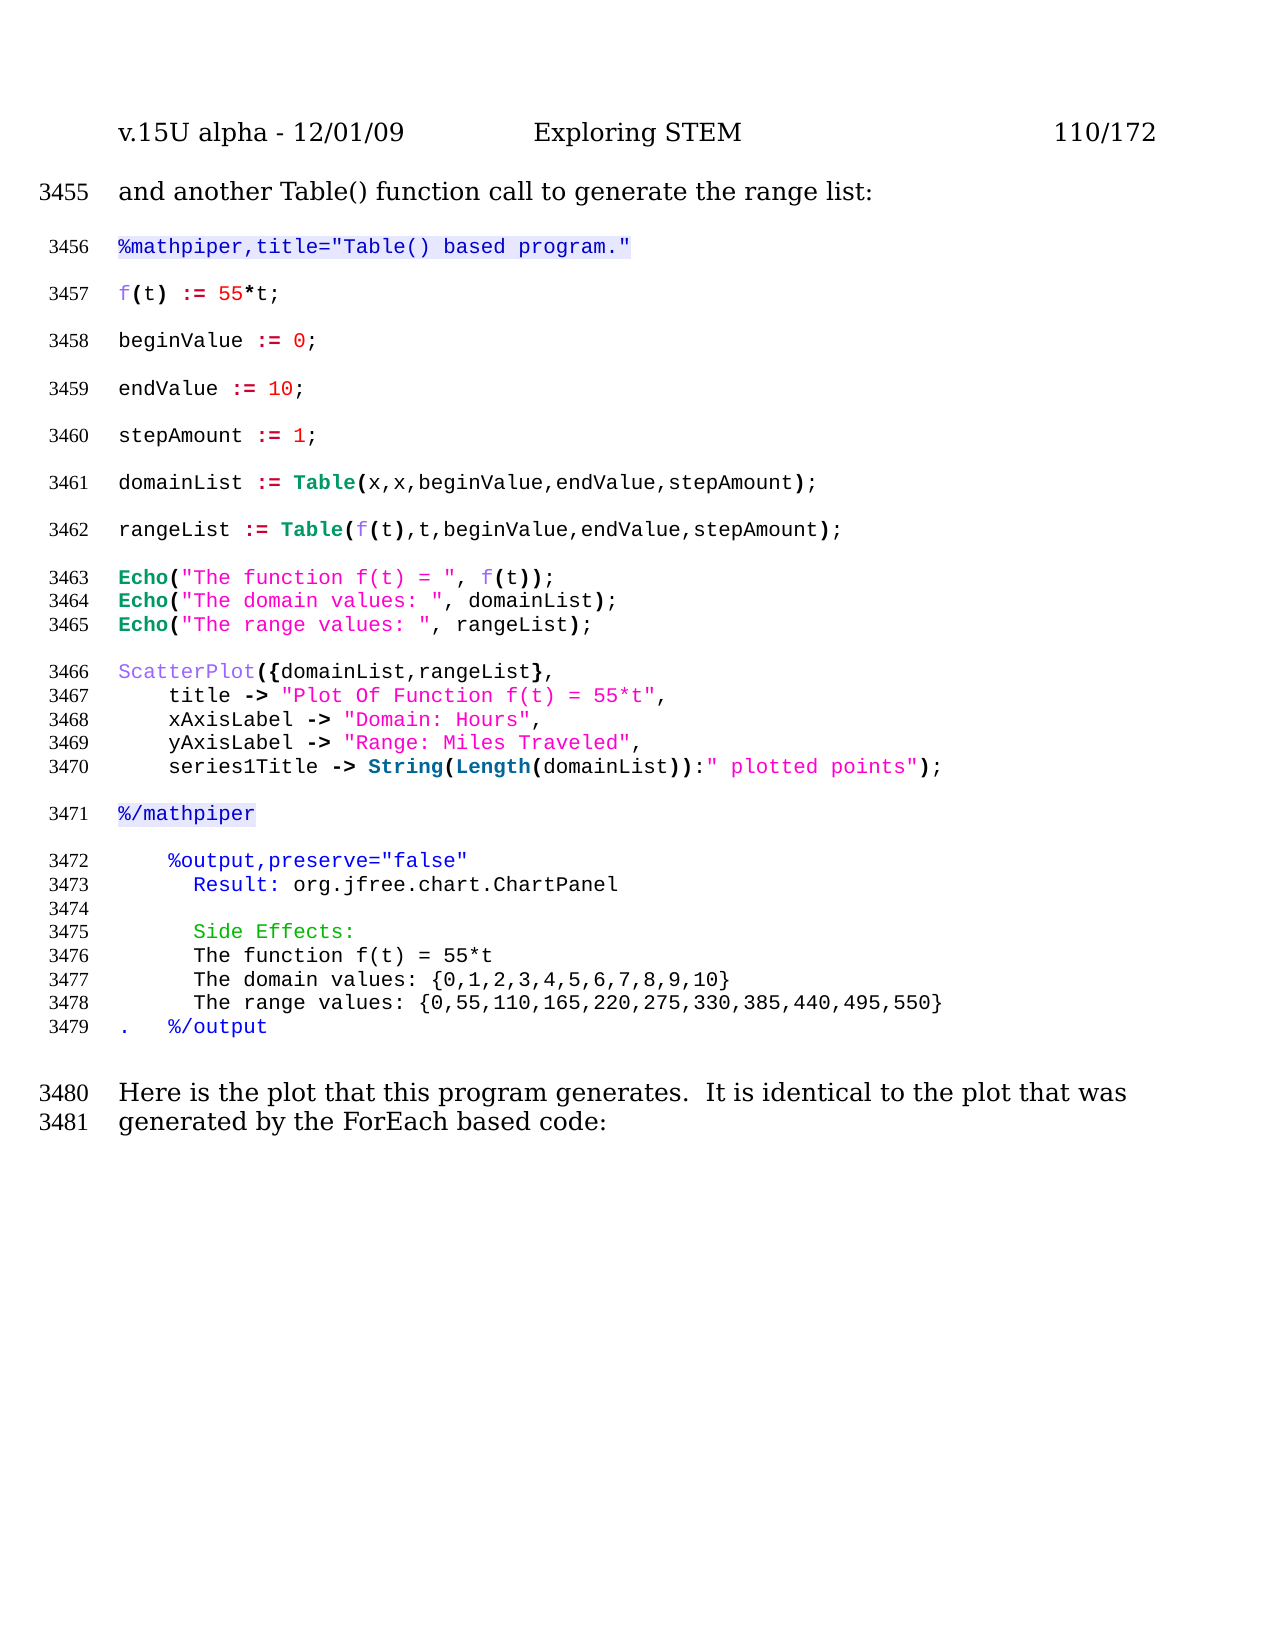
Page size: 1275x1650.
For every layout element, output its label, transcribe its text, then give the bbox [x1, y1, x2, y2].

text rangeList := Table(f(t),t,beginValue,endValue,stepAmount); [118, 519, 1157, 543]
text Echo("The domain values: ", domainList); [118, 590, 1157, 614]
text yAxisLabel -> "Range: Miles Traveled", [118, 732, 1157, 756]
text The function f(t) = 55*t [118, 945, 1157, 969]
text . %/output [118, 1016, 1157, 1039]
text Result: org.jfree.chart.ChartPanel [118, 874, 1157, 898]
text %/mathpiper [118, 803, 1157, 827]
text stepAmount := 1; [118, 425, 1157, 448]
text The range values: {0,55,110,165,220,275,330,385,440,495,550} [118, 992, 1157, 1016]
text Here is the plot that this program generates. It is identical to the plot that was generated by the ForEach based code: [118, 1078, 1157, 1136]
text title -> "Plot Of Function f(t) = 55*t", [118, 685, 1157, 708]
text and another Table() function call to generate the range list: [118, 177, 1157, 206]
text Echo("The function f(t) = ", f(t)); [118, 567, 1157, 590]
text xAxisLabel -> "Domain: Hours", [118, 708, 1157, 732]
text endValue := 10; [118, 377, 1157, 401]
text Side Effects: [118, 921, 1157, 945]
text ScatterPlot({domainList,rangeList}, [118, 661, 1157, 685]
text f(t) := 55*t; [118, 283, 1157, 307]
text beginValue := 0; [118, 330, 1157, 354]
text %mathpiper,title="Table() based program." [118, 236, 1157, 259]
text %output,preserve="false" [118, 850, 1157, 874]
text domainList := Table(x,x,beginValue,endValue,stepAmount); [118, 472, 1157, 496]
text Echo("The range values: ", rangeList); [118, 614, 1157, 638]
text series1Title -> String(Length(domainList)):" plotted points"); [118, 756, 1157, 779]
text The domain values: {0,1,2,3,4,5,6,7,8,9,10} [118, 969, 1157, 992]
